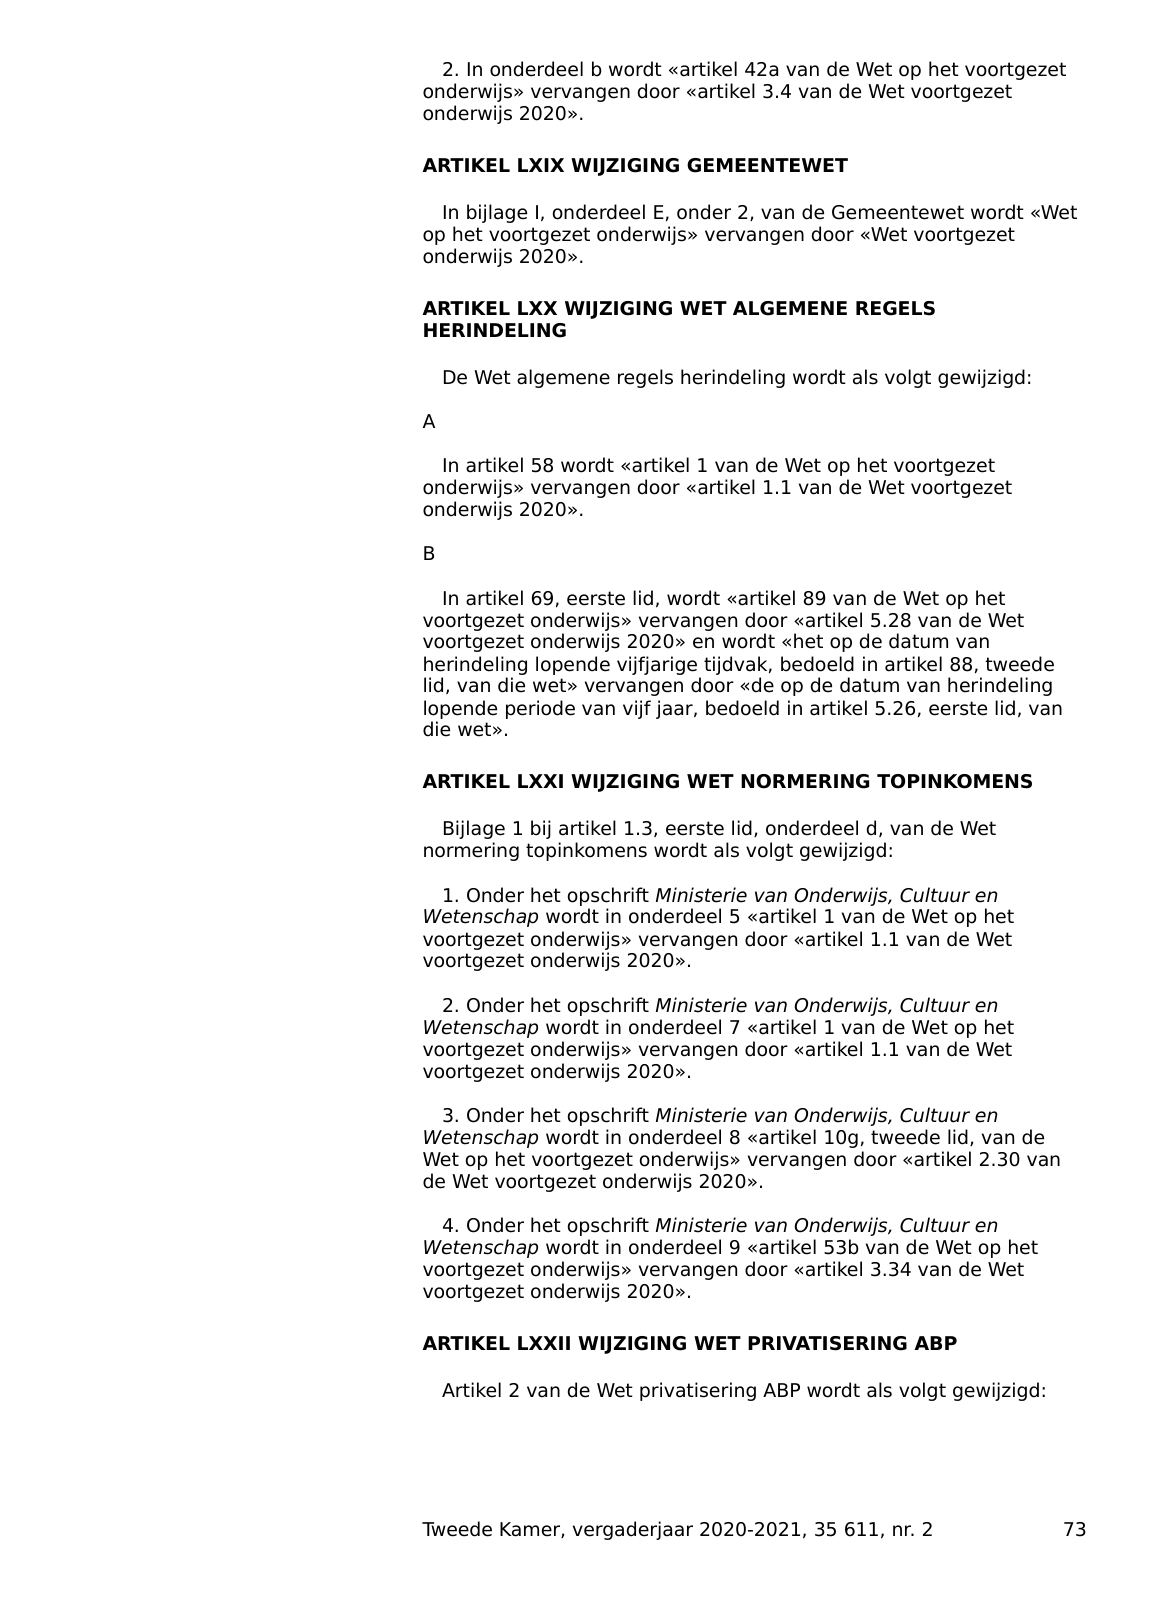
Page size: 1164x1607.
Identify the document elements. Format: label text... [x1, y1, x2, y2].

text 4. Onder het opschrift Ministerie van Onderwijs, Cultuur en Wetenschap wordt in onderdeel 9 «artikel 53b van de Wet op het voortgezet onderwijs» vervangen door «artikel 3.34 van de Wet voortgezet onderwijs 2020». [422, 1215, 1087, 1303]
text Bijlage 1 bij artikel 1.3, eerste lid, onderdeel d, van de Wet normering topinkomens wordt als volgt gewijzigd: [422, 818, 1087, 862]
subtitle ARTIKEL LXXII WIJZIGING WET PRIVATISERING ABP [422, 1333, 1087, 1355]
text In artikel 58 wordt «artikel 1 van de Wet op het voortgezet onderwijs» vervangen door «artikel 1.1 van de Wet voortgezet onderwijs 2020». [422, 455, 1087, 521]
text 2. In onderdeel b wordt «artikel 42a van de Wet op het voortgezet onderwijs» vervangen door «artikel 3.4 van de Wet voortgezet onderwijs 2020». [422, 59, 1087, 125]
text B [422, 543, 1087, 565]
text 1. Onder het opschrift Ministerie van Onderwijs, Cultuur en Wetenschap wordt in onderdeel 5 «artikel 1 van de Wet op het voortgezet onderwijs» vervangen door «artikel 1.1 van de Wet voortgezet onderwijs 2020». [422, 884, 1087, 972]
subtitle ARTIKEL LXX WIJZIGING WET ALGEMENE REGELS HERINDELING [422, 298, 1087, 342]
text In artikel 69, eerste lid, wordt «artikel 89 van de Wet op het voortgezet onderwijs» vervangen door «artikel 5.28 van de Wet voortgezet onderwijs 2020» en wordt «het op de datum van herindeling lopende vijfjarige tijdvak, bedoeld in artikel 88, tweede lid, van die wet» vervangen door «de op de datum van herindeling lopende periode van vijf jaar, bedoeld in artikel 5.26, eerste lid, van die wet». [422, 587, 1087, 741]
text In bijlage I, onderdeel E, onder 2, van de Gemeentewet wordt «Wet op het voortgezet onderwijs» vervangen door «Wet voortgezet onderwijs 2020». [422, 202, 1087, 268]
subtitle ARTIKEL LXXI WIJZIGING WET NORMERING TOPINKOMENS [422, 771, 1087, 793]
text Artikel 2 van de Wet privatisering ABP wordt als volgt gewijzigd: [422, 1380, 1087, 1402]
subtitle ARTIKEL LXIX WIJZIGING GEMEENTEWET [422, 155, 1087, 177]
text 3. Onder het opschrift Ministerie van Onderwijs, Cultuur en Wetenschap wordt in onderdeel 8 «artikel 10g, tweede lid, van de Wet op het voortgezet onderwijs» vervangen door «artikel 2.30 van de Wet voortgezet onderwijs 2020». [422, 1105, 1087, 1193]
text A [422, 411, 1087, 433]
text 2. Onder het opschrift Ministerie van Onderwijs, Cultuur en Wetenschap wordt in onderdeel 7 «artikel 1 van de Wet op het voortgezet onderwijs» vervangen door «artikel 1.1 van de Wet voortgezet onderwijs 2020». [422, 994, 1087, 1082]
text De Wet algemene regels herindeling wordt als volgt gewijzigd: [422, 367, 1087, 389]
